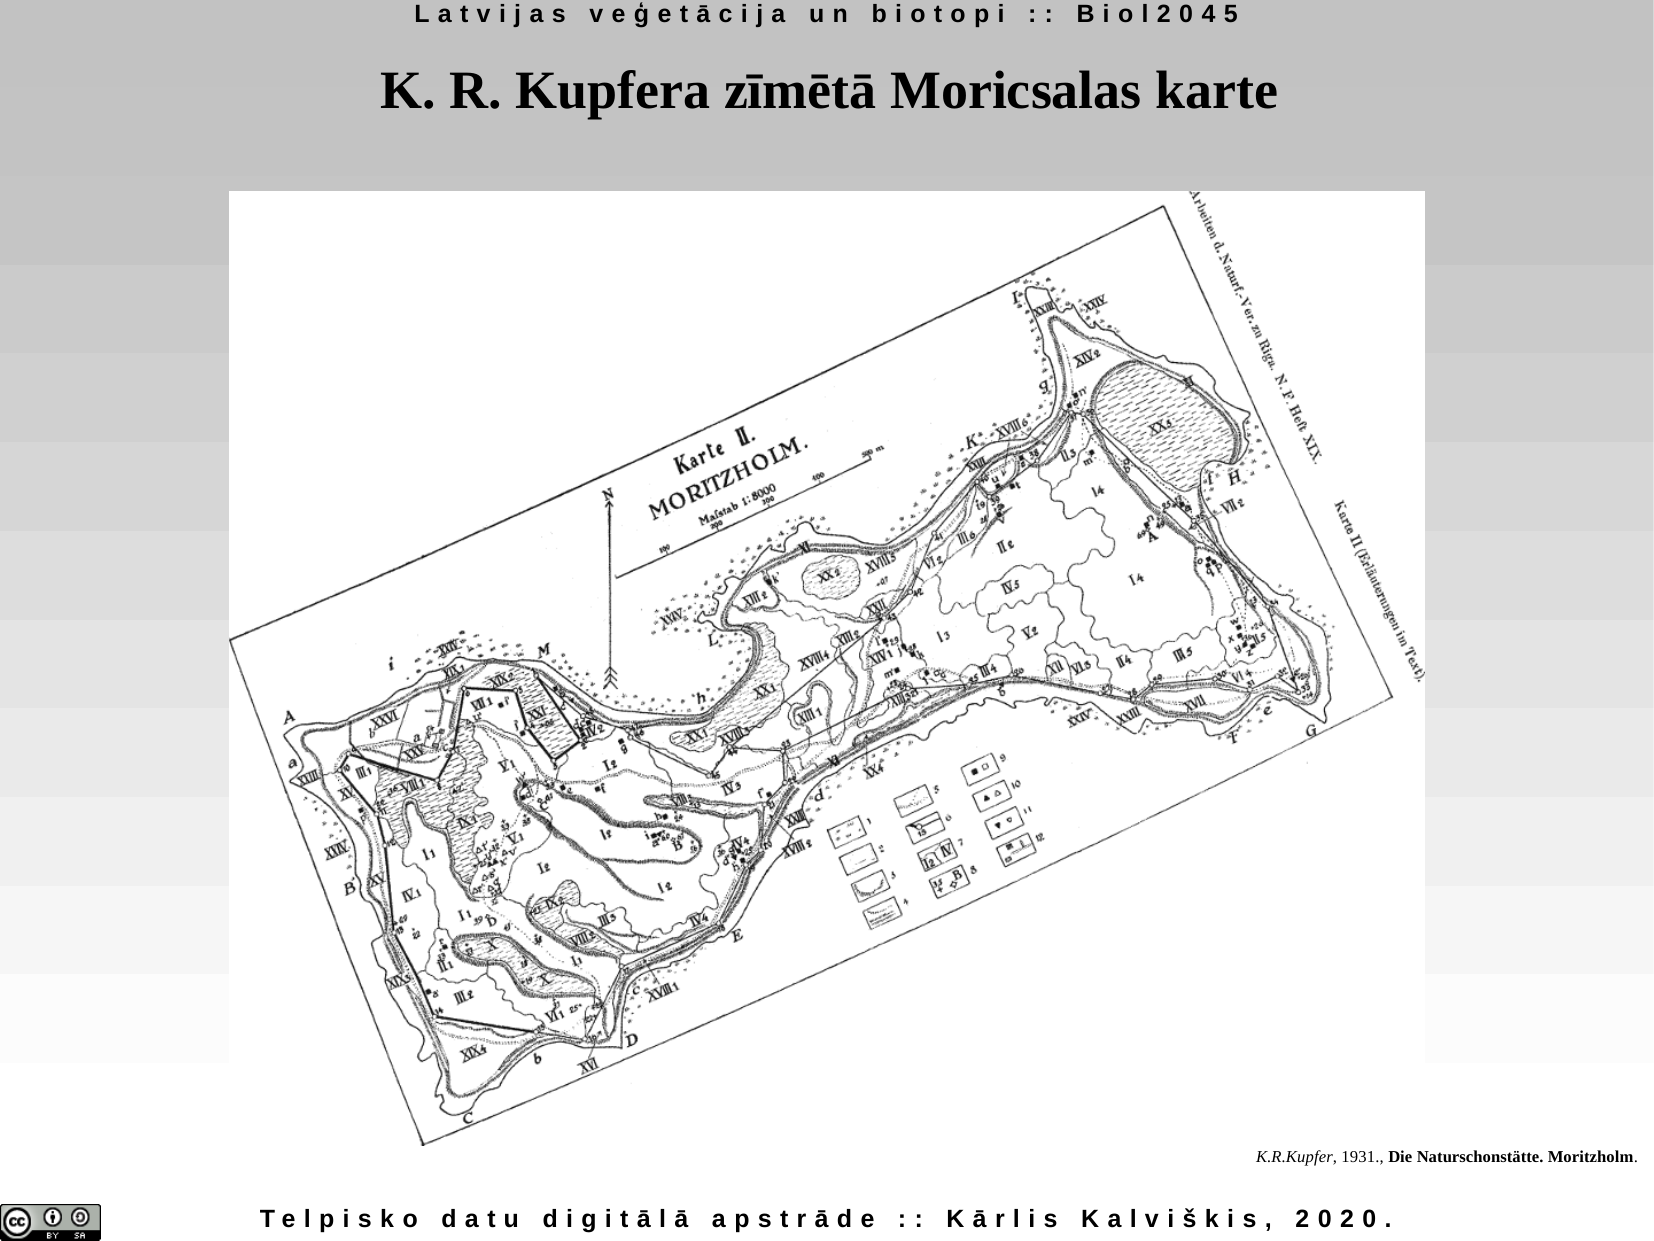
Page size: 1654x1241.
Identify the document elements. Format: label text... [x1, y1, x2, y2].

title K. R. Kupfera zīmētā Moricsalas karte [34, 61, 1626, 296]
picture [0, 0, 1654, 1241]
text_box K.R.Kupfer, 1931., Die Naturschonstätte. Moritzholm. [1255, 1147, 1639, 1167]
